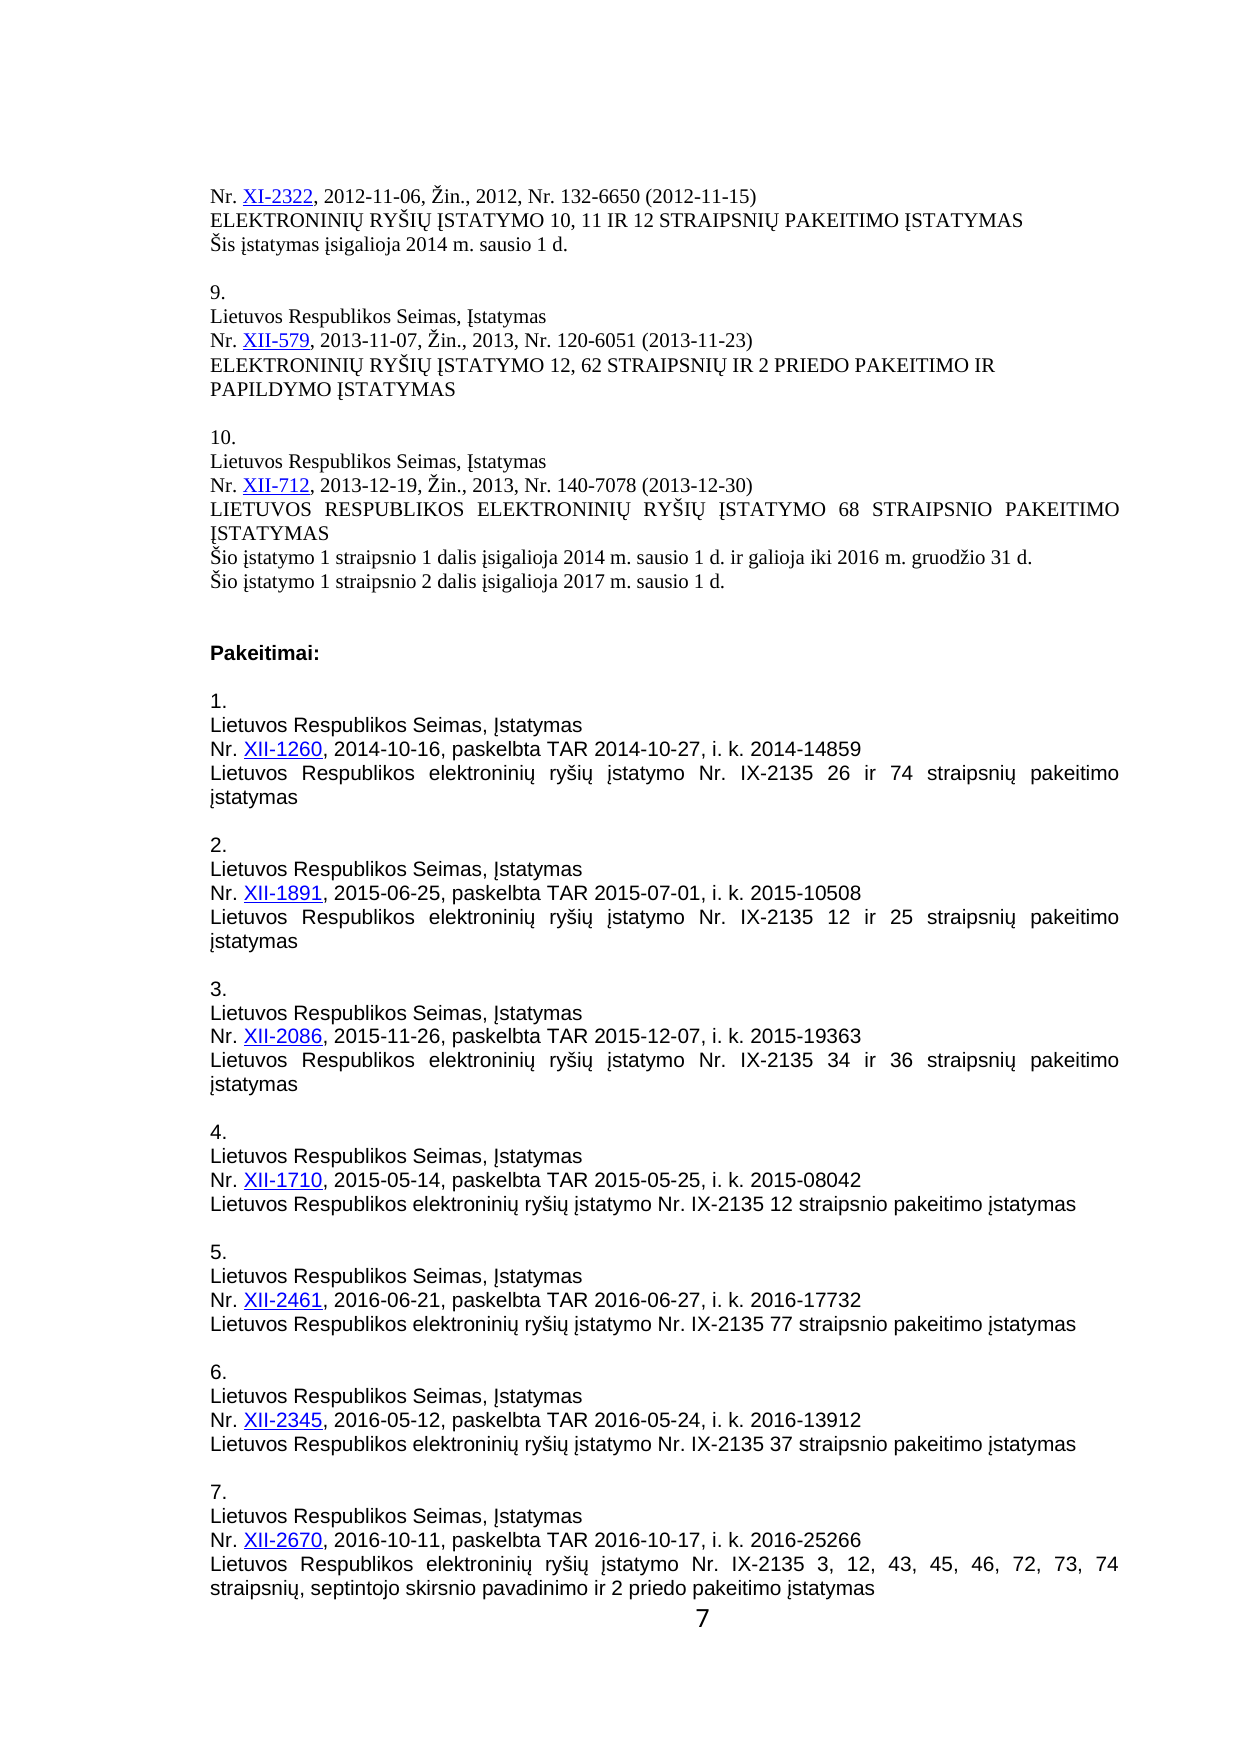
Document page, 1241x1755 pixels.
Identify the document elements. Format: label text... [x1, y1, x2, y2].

text ELEKTRONINIŲ RYŠIŲ ĮSTATYMO 12, 62 STRAIPSNIŲ IR 2 PRIEDO PAKEITIMO IR PAPILDYMO ĮSTATYMAS [210, 352, 1120, 401]
text Lietuvos Respublikos Seimas, Įstatymas [210, 1503, 1120, 1527]
text Nr. XII-1891, 2015-06-25, paskelbta TAR 2015-07-01, i. k. 2015-10508 [210, 881, 1120, 904]
text Nr. XI-2322, 2012-11-06, Žin., 2012, Nr. 132-6650 (2012-11-15) [210, 184, 1120, 208]
text ELEKTRONINIŲ RYŠIŲ ĮSTATYMO 10, 11 IR 12 STRAIPSNIŲ PAKEITIMO ĮSTATYMAS [210, 208, 1120, 232]
text Lietuvos Respublikos elektroninių ryšių įstatymo Nr. IX-2135 34 ir 36 straipsnių pakeitimo įstatymas [210, 1048, 1120, 1096]
text Lietuvos Respublikos Seimas, Įstatymas [210, 1264, 1120, 1288]
text Lietuvos Respublikos elektroninių ryšių įstatymo Nr. IX-2135 3, 12, 43, 45, 46, 72, 73, 74 straipsnių, septintojo skirsnio pavadinimo ir 2 priedo pakeitimo įstatymas [210, 1551, 1120, 1599]
text Nr. XII-1260, 2014-10-16, paskelbta TAR 2014-10-27, i. k. 2014-14859 [210, 737, 1120, 761]
text Lietuvos Respublikos elektroninių ryšių įstatymo Nr. IX-2135 77 straipsnio pakeitimo įstatymas [210, 1312, 1120, 1336]
text Šis įstatymas įsigalioja 2014 m. sausio 1 d. [210, 232, 1120, 256]
text 10. [210, 425, 1120, 449]
text Pakeitimai: [210, 641, 1120, 665]
text 6. [210, 1360, 1120, 1384]
text Nr. XII-712, 2013-12-19, Žin., 2013, Nr. 140-7078 (2013-12-30) [210, 473, 1120, 497]
text Lietuvos Respublikos elektroninių ryšių įstatymo Nr. IX-2135 26 ir 74 straipsnių pakeitimo įstatymas [210, 761, 1120, 809]
text 7. [210, 1479, 1120, 1503]
text Lietuvos Respublikos Seimas, Įstatymas [210, 449, 1120, 473]
text Nr. XII-2086, 2015-11-26, paskelbta TAR 2015-12-07, i. k. 2015-19363 [210, 1024, 1120, 1048]
text Lietuvos Respublikos Seimas, Įstatymas [210, 304, 1120, 328]
text Lietuvos Respublikos Seimas, Įstatymas [210, 857, 1120, 881]
text Lietuvos Respublikos elektroninių ryšių įstatymo Nr. IX-2135 12 straipsnio pakeitimo įstatymas [210, 1192, 1120, 1216]
text 2. [210, 833, 1120, 857]
text 4. [210, 1120, 1120, 1144]
text Lietuvos Respublikos Seimas, Įstatymas [210, 1384, 1120, 1408]
text Lietuvos Respublikos elektroninių ryšių įstatymo Nr. IX-2135 37 straipsnio pakeitimo įstatymas [210, 1432, 1120, 1456]
text Nr. XII-2461, 2016-06-21, paskelbta TAR 2016-06-27, i. k. 2016-17732 [210, 1288, 1120, 1312]
text Lietuvos Respublikos elektroninių ryšių įstatymo Nr. IX-2135 12 ir 25 straipsnių pakeitimo įstatymas [210, 904, 1120, 952]
text Lietuvos Respublikos Seimas, Įstatymas [210, 713, 1120, 737]
text Nr. XII-1710, 2015-05-14, paskelbta TAR 2015-05-25, i. k. 2015-08042 [210, 1168, 1120, 1192]
text Lietuvos Respublikos Seimas, Įstatymas [210, 1000, 1120, 1024]
text Nr. XII-579, 2013-11-07, Žin., 2013, Nr. 120-6051 (2013-11-23) [210, 328, 1120, 352]
text 9. [210, 280, 1120, 304]
text Nr. XII-2345, 2016-05-12, paskelbta TAR 2016-05-24, i. k. 2016-13912 [210, 1408, 1120, 1432]
text Šio įstatymo 1 straipsnio 2 dalis įsigalioja 2017 m. sausio 1 d. [210, 569, 1120, 593]
text Nr. XII-2670, 2016-10-11, paskelbta TAR 2016-10-17, i. k. 2016-25266 [210, 1527, 1120, 1551]
text 3. [210, 976, 1120, 1000]
text Lietuvos Respublikos Seimas, Įstatymas [210, 1144, 1120, 1168]
text LIETUVOS RESPUBLIKOS ELEKTRONINIŲ RYŠIŲ ĮSTATYMO 68 STRAIPSNIO PAKEITIMO ĮSTATYMAS [210, 497, 1120, 545]
text 5. [210, 1240, 1120, 1264]
text Šio įstatymo 1 straipsnio 1 dalis įsigalioja 2014 m. sausio 1 d. ir galioja iki 2016 m. gruodžio 31 d. [210, 545, 1120, 569]
text 1. [210, 689, 1120, 713]
